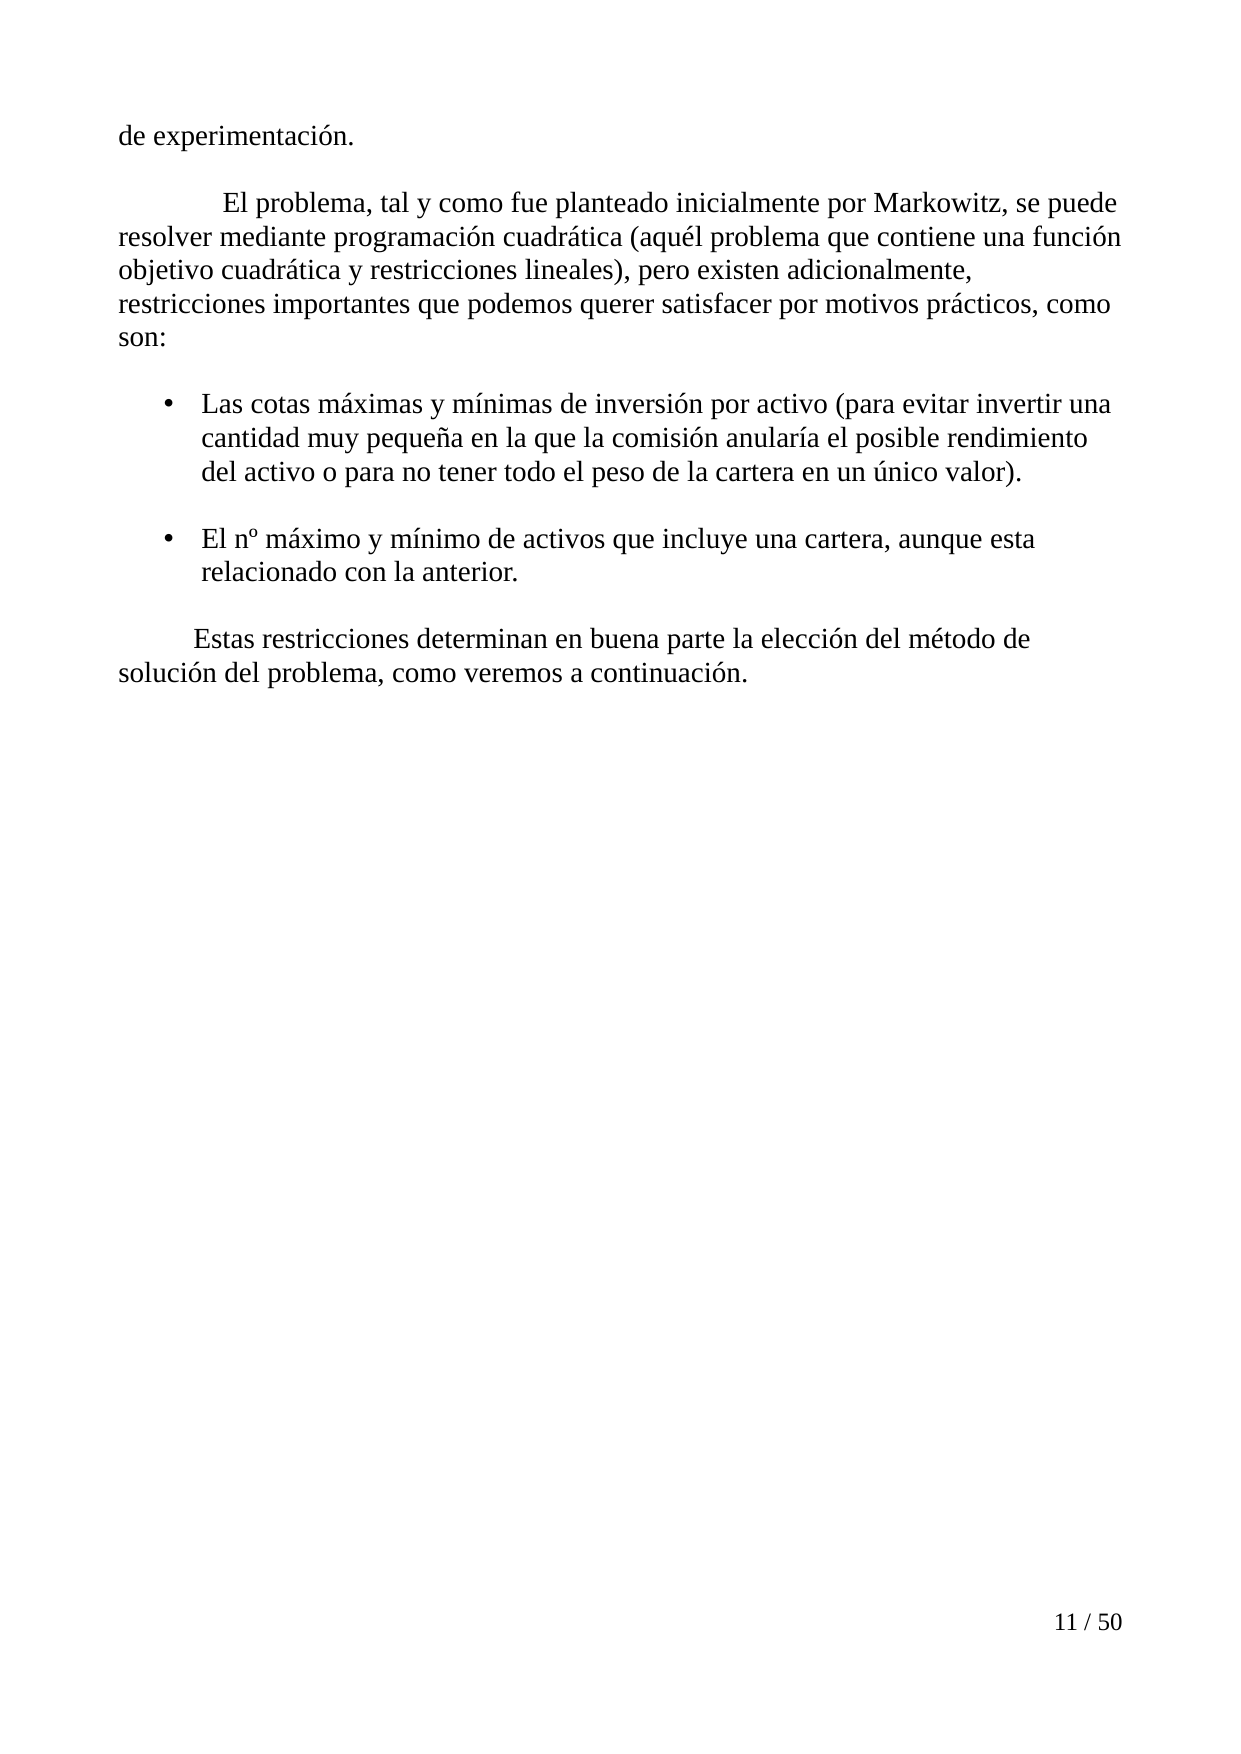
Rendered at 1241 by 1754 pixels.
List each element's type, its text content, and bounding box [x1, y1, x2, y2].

list Las cotas máximas y mínimas de inversión por activo (para evitar invertir una cantidad muy pequeña en la que la comisión anularía el posible rendimiento del activo o para no tener todo el peso de la cartera en un único valor). [163, 386, 1122, 487]
text de experimentación. [118, 118, 1122, 152]
list El nº máximo y mínimo de activos que incluye una cartera, aunque esta relacionado con la anterior. [163, 521, 1122, 588]
text El problema, tal y como fue planteado inicialmente por Markowitz, se puede resolver mediante programación cuadrática (aquél problema que contiene una función objetivo cuadrática y restricciones lineales), pero existen adicionalmente, restricciones importantes que podemos querer satisfacer por motivos prácticos, como son: [118, 185, 1122, 353]
text Estas restricciones determinan en buena parte la elección del método de solución del problema, como veremos a continuación. [118, 621, 1122, 688]
